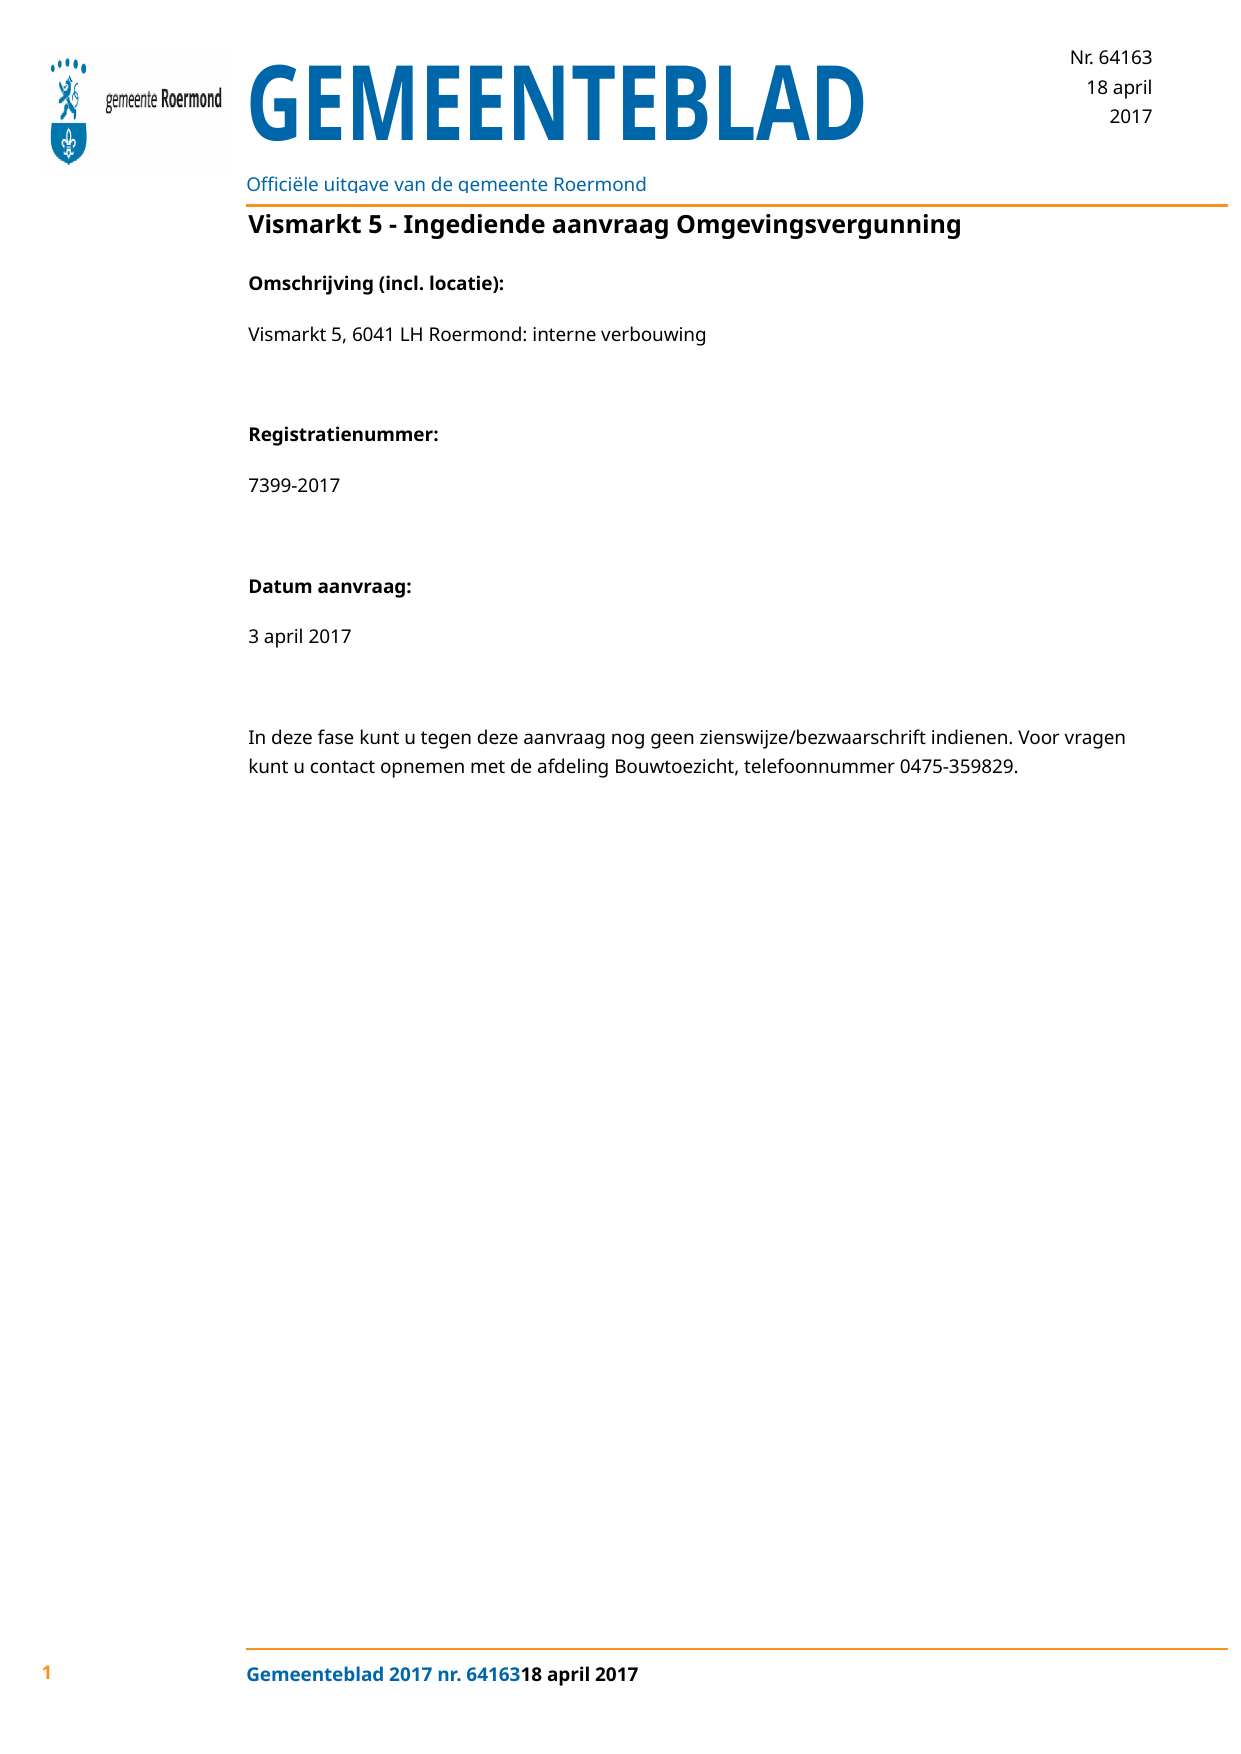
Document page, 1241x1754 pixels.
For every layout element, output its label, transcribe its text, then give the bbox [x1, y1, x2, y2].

text 7399-2017 [248, 472, 1152, 498]
picture [41, 47, 231, 172]
text Registratienummer: [248, 422, 1152, 447]
text Datum aanvraag: [248, 573, 1152, 598]
text Vismarkt 5 - Ingediende aanvraag Omgevingsvergunning [248, 207, 1152, 241]
text In deze fase kunt u tegen deze aanvraag nog geen zienswijze/bezwaarschrift indienen. Voor vragen kunt u contact opnemen met de afdeling Bouwtoezicht, telefoonnummer 0475-359829. [248, 724, 1152, 779]
text Vismarkt 5, 6041 LH Roermond: interne verbouwing [248, 321, 1152, 346]
text 3 april 2017 [248, 623, 1152, 649]
text Omschrijving (incl. locatie): [248, 270, 1152, 296]
